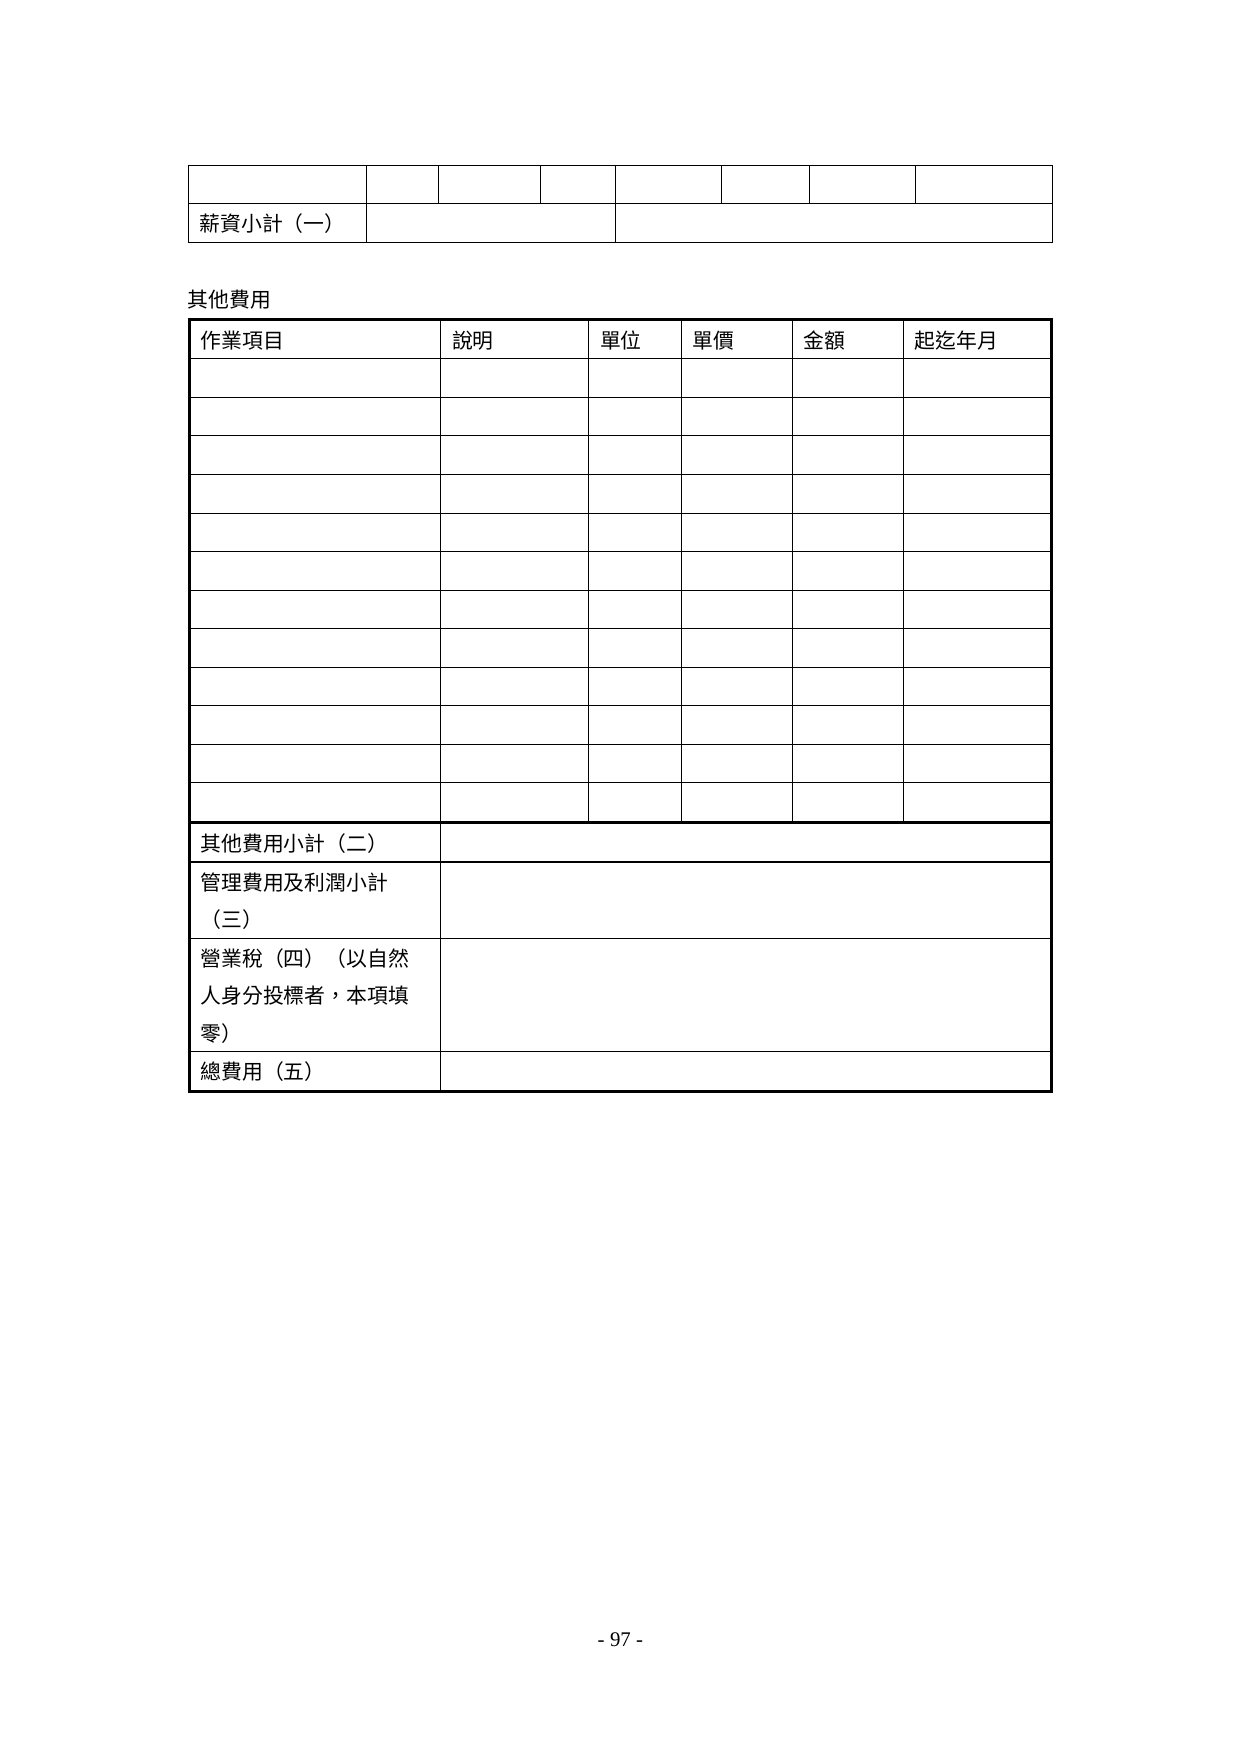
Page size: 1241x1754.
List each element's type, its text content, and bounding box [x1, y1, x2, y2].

table_cell [682, 745, 792, 782]
table_cell [589, 475, 681, 512]
table_cell [793, 629, 903, 667]
table_cell [191, 591, 440, 628]
table_cell [682, 475, 792, 512]
table_cell [904, 629, 1050, 667]
table_cell [191, 629, 440, 667]
table_cell [441, 475, 588, 512]
table_cell [904, 706, 1050, 744]
table_cell [722, 166, 809, 203]
table_cell [589, 436, 681, 474]
table_cell [793, 514, 903, 551]
table_cell [191, 745, 440, 782]
table_cell [682, 591, 792, 628]
table_cell 營業稅（四）（以自然人身分投標者，本項填零） [191, 939, 440, 1051]
table_cell 其他費用小計（二） [191, 824, 440, 861]
table_cell [682, 398, 792, 435]
table_cell [904, 745, 1050, 782]
table_cell [589, 745, 681, 782]
table_cell [191, 552, 440, 589]
table_cell [810, 166, 915, 203]
table_cell [793, 591, 903, 628]
table_cell [441, 514, 588, 551]
table_cell [191, 398, 440, 435]
table_cell [191, 783, 440, 821]
table_cell [589, 668, 681, 705]
table_cell [904, 475, 1050, 512]
table_cell [441, 436, 588, 474]
table_cell [682, 783, 792, 821]
table_cell 管理費用及利潤小計（三） [191, 863, 440, 937]
table_cell [441, 783, 588, 821]
table_cell [682, 706, 792, 744]
table_cell [589, 591, 681, 628]
table_cell [682, 668, 792, 705]
table_cell [191, 706, 440, 744]
table_header 單位 [589, 321, 681, 358]
table_cell [441, 706, 588, 744]
table_cell [441, 359, 588, 397]
table_cell [793, 783, 903, 821]
table_cell [904, 591, 1050, 628]
table_cell [904, 783, 1050, 821]
table_cell [441, 552, 588, 589]
table_cell [904, 359, 1050, 397]
table_cell [793, 398, 903, 435]
table_cell 總費用（五） [191, 1052, 440, 1089]
table_cell [367, 166, 438, 203]
table_cell [793, 436, 903, 474]
table_header 單價 [682, 321, 792, 358]
table_cell [439, 166, 540, 203]
table_cell [191, 359, 440, 397]
table_cell [682, 629, 792, 667]
table_cell [441, 398, 588, 435]
table_cell [904, 668, 1050, 705]
table_cell [191, 475, 440, 512]
table_cell [793, 706, 903, 744]
table_cell [589, 552, 681, 589]
table_header 作業項目 [191, 321, 440, 358]
table_cell [793, 475, 903, 512]
table_header 說明 [441, 321, 588, 358]
table_cell [616, 166, 721, 203]
table_cell [682, 514, 792, 551]
table_cell [904, 552, 1050, 589]
table_cell [682, 436, 792, 474]
table_cell [793, 668, 903, 705]
table_cell 薪資小計（一） [189, 204, 366, 242]
table_cell [441, 863, 1050, 937]
table_cell [904, 398, 1050, 435]
table_cell [441, 939, 1050, 1051]
table_cell [682, 552, 792, 589]
table_cell [793, 552, 903, 589]
table_cell [616, 204, 1052, 242]
table_cell [589, 629, 681, 667]
table_cell [441, 668, 588, 705]
text 其他費用 [187, 280, 1053, 318]
table_cell [589, 359, 681, 397]
table_cell [589, 783, 681, 821]
table_cell [541, 166, 615, 203]
table_cell [589, 706, 681, 744]
table_cell [441, 745, 588, 782]
table_cell [589, 514, 681, 551]
table_cell [916, 166, 1052, 203]
table_cell [793, 359, 903, 397]
table_header 起迄年月 [904, 321, 1050, 358]
table_cell [682, 359, 792, 397]
table_cell [793, 745, 903, 782]
table_cell [904, 436, 1050, 474]
table_cell [441, 824, 1050, 861]
table_cell [367, 204, 615, 242]
table_header 金額 [793, 321, 903, 358]
table_cell [441, 591, 588, 628]
table_cell [191, 514, 440, 551]
table_cell [441, 629, 588, 667]
table_cell [441, 1052, 1050, 1089]
table_cell [191, 668, 440, 705]
table_cell [589, 398, 681, 435]
table_cell [191, 436, 440, 474]
table_cell [904, 514, 1050, 551]
